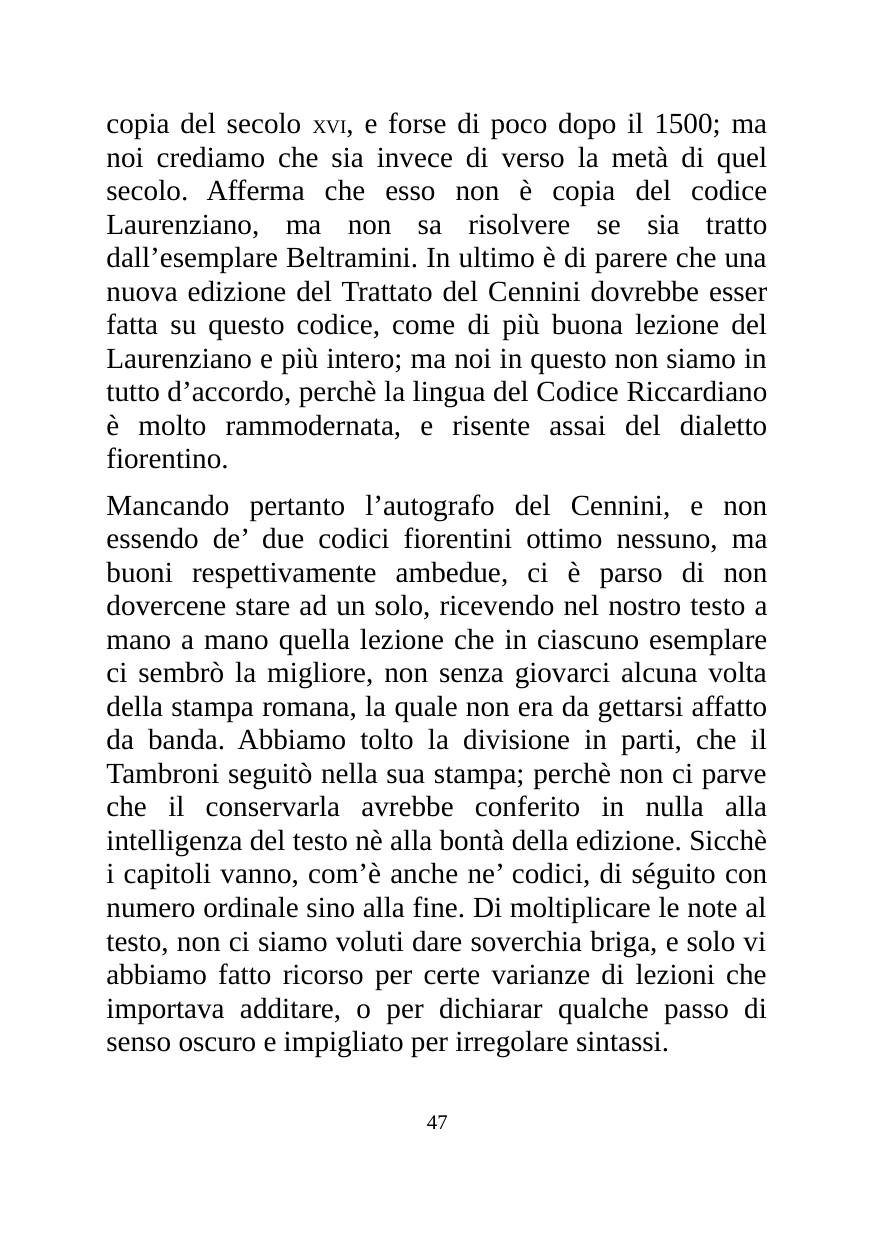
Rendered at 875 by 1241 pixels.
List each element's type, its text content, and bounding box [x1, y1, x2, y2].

text copia del secolo xvi, e forse di poco dopo il 1500; ma noi crediamo che sia invece di verso la metà di quel secolo. Afferma che esso non è copia del codice Laurenziano, ma non sa risolvere se sia tratto dall’esemplare Beltramini. In ultimo è di parere che una nuova edizione del Trattato del Cennini dovrebbe esser fatta su questo codice, come di più buona lezione del Laurenziano e più intero; ma noi in questo non siamo in tutto d’accordo, perchè la lingua del Codice Riccardiano è molto rammodernata, e risente assai del dialetto fiorentino. [106, 106, 768, 475]
text Mancando pertanto l’autografo del Cennini, e non essendo de’ due codici fiorentini ottimo nessuno, ma buoni respettivamente ambedue, ci è parso di non dovercene stare ad un solo, ricevendo nel nostro testo a mano a mano quella lezione che in ciascuno esemplare ci sembrò la migliore, non senza giovarci alcuna volta della stampa romana, la quale non era da gettarsi affatto da banda. Abbiamo tolto la divisione in parti, che il Tambroni seguitò nella sua stampa; perchè non ci parve che il conservarla avrebbe conferito in nulla alla intelligenza del testo nè alla bontà della edizione. Sicchè i capitoli vanno, com’è anche ne’ codici, di séguito con numero ordinale sino alla fine. Di moltiplicare le note al testo, non ci siamo voluti dare soverchia briga, e solo vi abbiamo fatto ricorso per certe varianze di lezioni che importava additare, o per dichiarar qualche passo di senso oscuro e impigliato per irregolare sintassi. [106, 488, 768, 1058]
